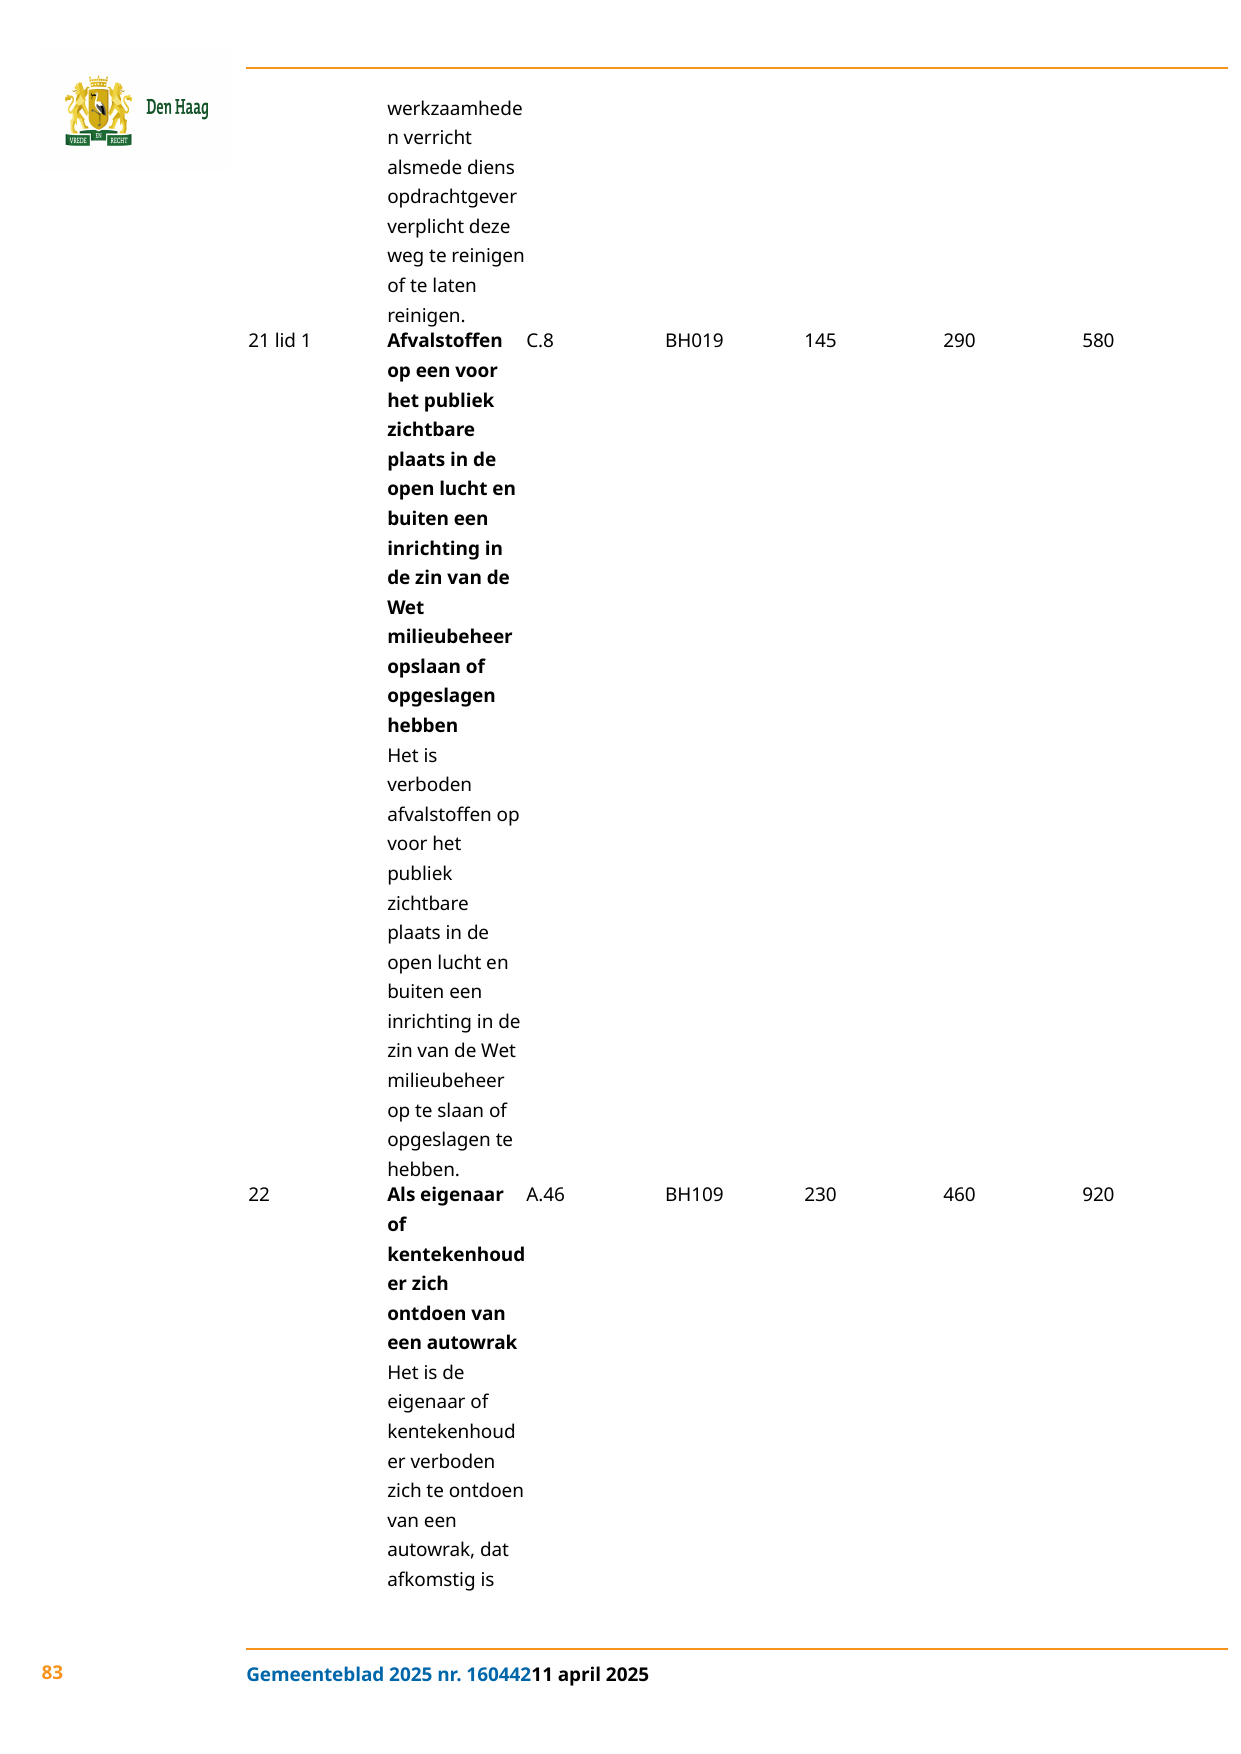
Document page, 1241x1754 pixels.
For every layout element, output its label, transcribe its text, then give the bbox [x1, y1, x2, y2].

table_cell C.8 [526, 328, 665, 1182]
table_cell 290 [943, 328, 1082, 1182]
table_cell BH019 [665, 328, 804, 1182]
picture [41, 47, 231, 172]
table_cell [943, 95, 1082, 328]
table_cell [248, 95, 387, 328]
table_cell [804, 95, 943, 328]
table_cell [1082, 95, 1152, 328]
table_cell [665, 95, 804, 328]
table_cell 22 [248, 1182, 387, 1592]
table_cell 460 [943, 1182, 1082, 1592]
table_cell werkzaamheden verricht alsmede diens opdrachtgever verplicht deze weg te reinigen of te laten reinigen. [387, 95, 526, 328]
table_cell Als eigenaar of kentekenhouder zich ontdoen van een autowrak Het is de eigenaar of kentekenhouder verboden zich te ontdoen van een autowrak, dat afkomstig is [387, 1182, 526, 1592]
table_cell 230 [804, 1182, 943, 1592]
table_cell 580 [1082, 328, 1152, 1182]
table_cell 21 lid 1 [248, 328, 387, 1182]
table_cell 920 [1082, 1182, 1152, 1592]
table_cell 145 [804, 328, 943, 1182]
table_cell A.46 [526, 1182, 665, 1592]
table_cell Afvalstoffen op een voor het publiek zichtbare plaats in de open lucht en buiten een inrichting in de zin van de Wet milieubeheer opslaan of opgeslagen hebben Het is verboden afvalstoffen op voor het publiek zichtbare plaats in de open lucht en buiten een inrichting in de zin van de Wet milieubeheer op te slaan of opgeslagen te hebben. [387, 328, 526, 1182]
table_cell [526, 95, 665, 328]
table_cell BH109 [665, 1182, 804, 1592]
